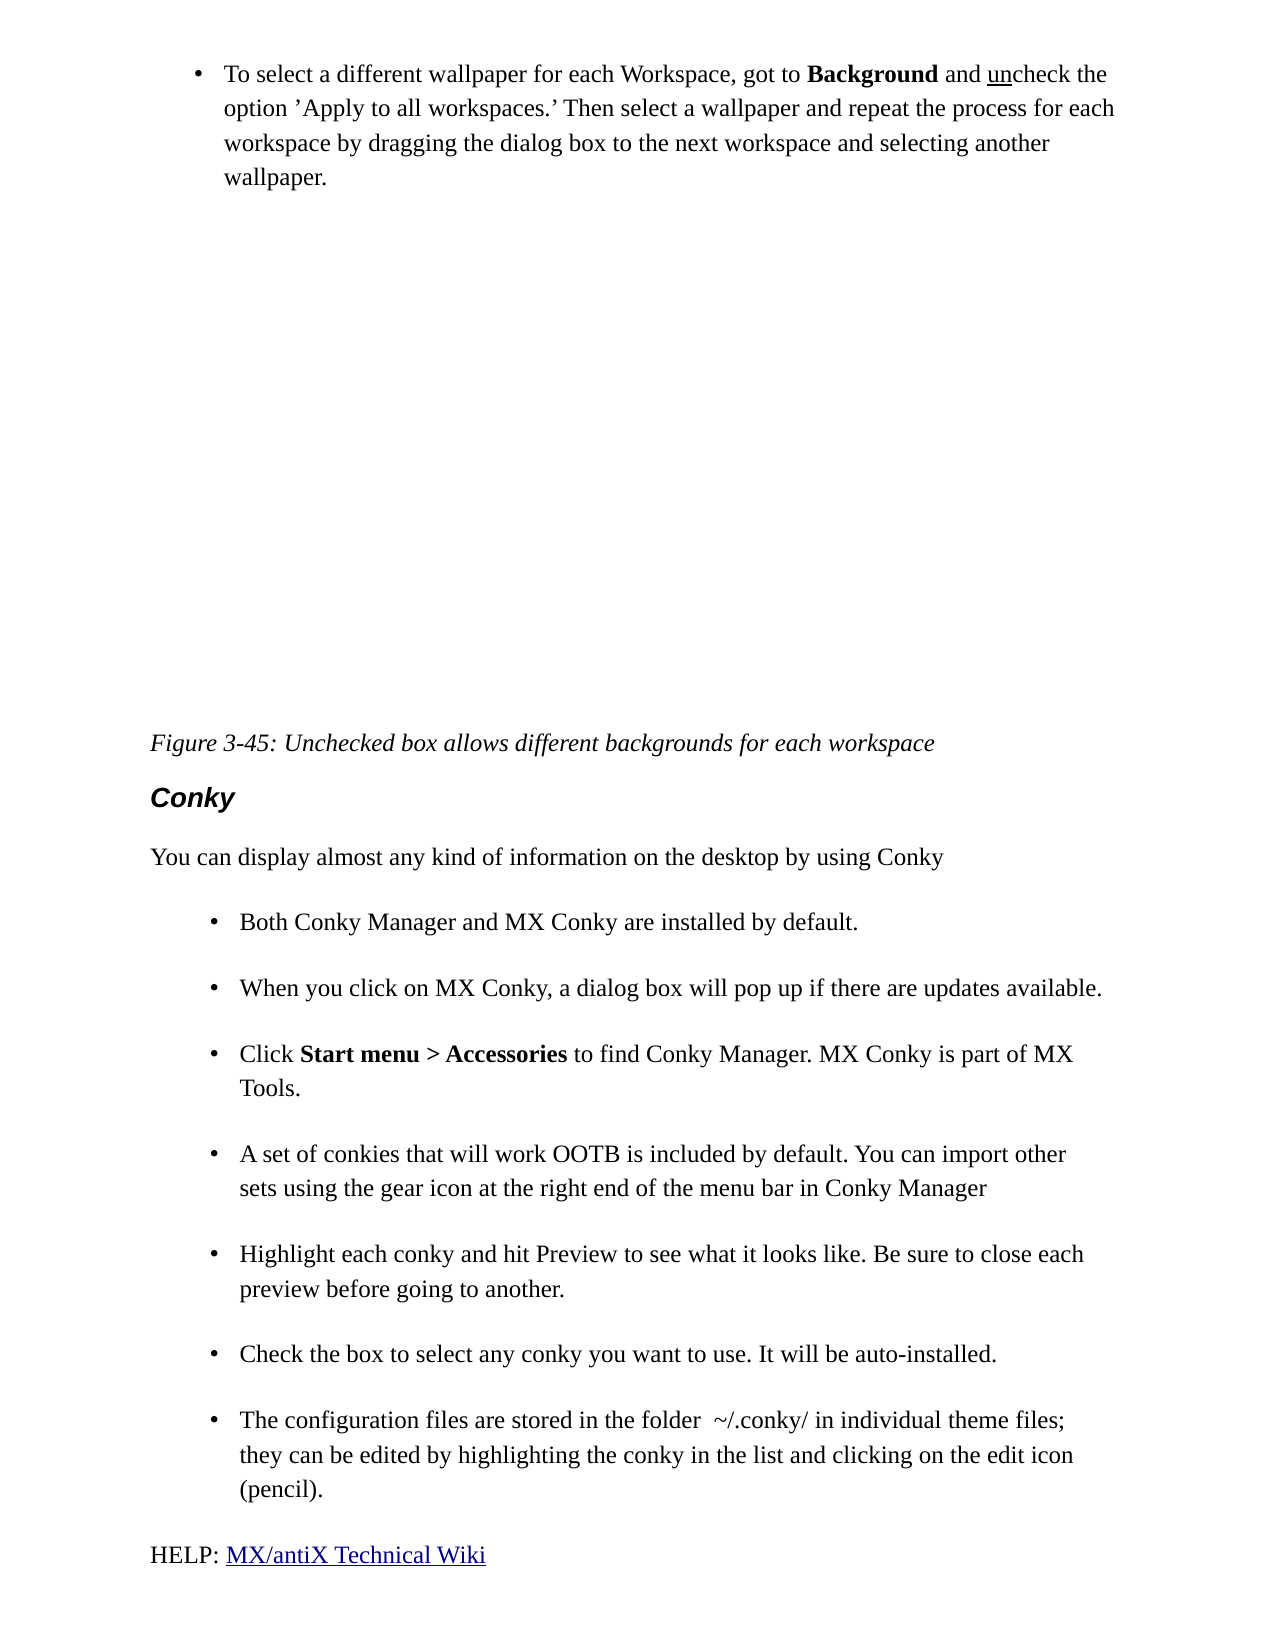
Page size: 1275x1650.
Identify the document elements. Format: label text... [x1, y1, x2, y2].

list Check the box to select any conky you want to use. It will be auto-installed. [210, 1339, 1109, 1368]
list Highlight each conky and hit Preview to see what it looks like. Be sure to close each preview before going to another. [210, 1239, 1109, 1302]
text HELP: MX/antiX Technical Wiki [150, 1540, 1110, 1569]
list When you click on MX Conky, a dialog box will pop up if there are updates available. [210, 973, 1109, 1002]
subtitle Conky [150, 782, 1125, 813]
list A set of conkies that will work OOTB is included by default. You can import other sets using the gear icon at the right end of the menu bar in Conky Manager [210, 1139, 1109, 1202]
list Click Start menu > Accessories to find Conky Manager. MX Conky is part of MX Tools. [210, 1039, 1109, 1102]
text You can display almost any kind of information on the desktop by using Conky [150, 842, 1125, 870]
list Both Conky Manager and MX Conky are installed by default. [210, 907, 1109, 936]
text Figure 3-45: Unchecked box allows different backgrounds for each workspace [150, 728, 1125, 757]
list To select a different wallpaper for each Workspace, got to Background and uncheck the option ’Apply to all workspaces.’ Then select a wallpaper and repeat the process for each workspace by dragging the dialog box to the next workspace and selecting another wallpaper. [194, 59, 1125, 191]
list The configuration files are stored in the folder ~/.conky/ in individual theme files; they can be edited by highlighting the conky in the list and clicking on the edit icon (pencil). [210, 1405, 1109, 1503]
